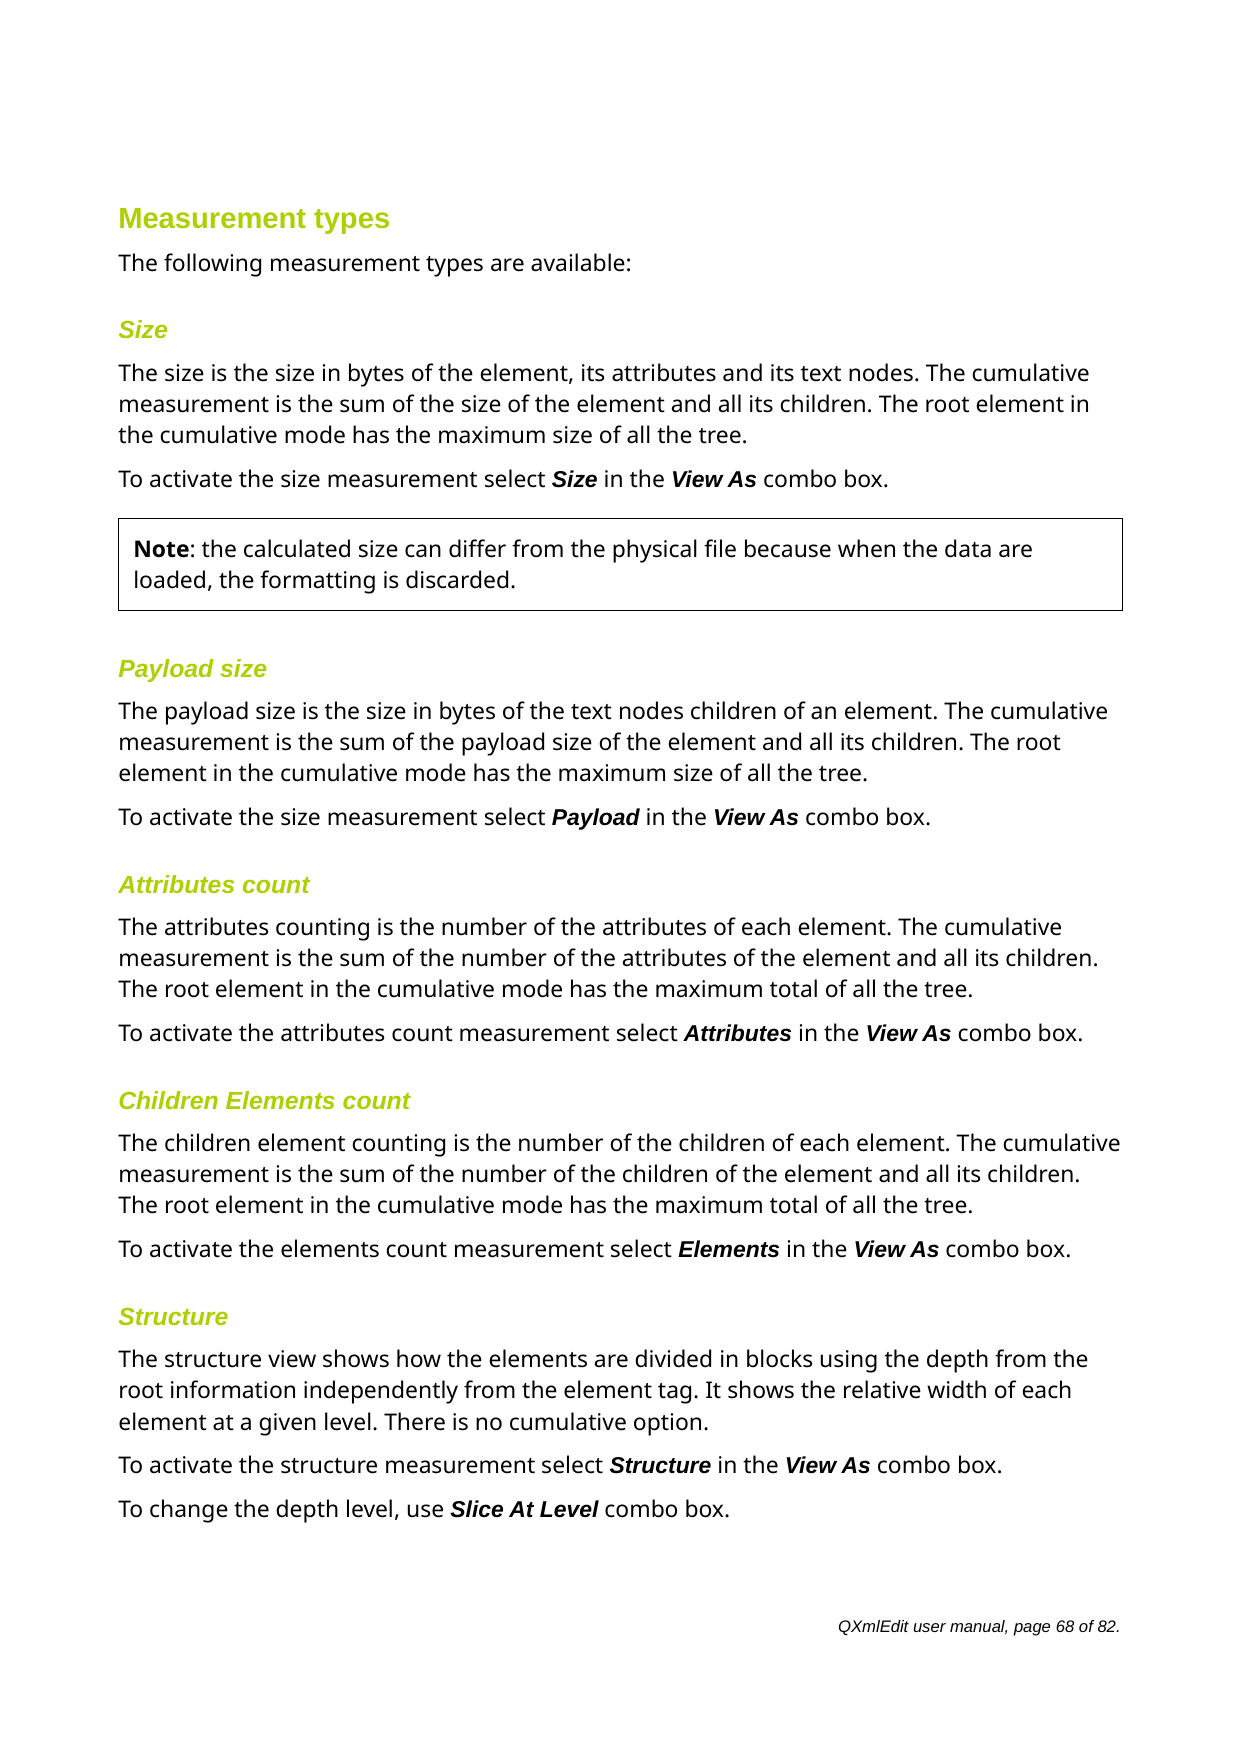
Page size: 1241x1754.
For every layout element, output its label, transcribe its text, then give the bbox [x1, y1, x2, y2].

text The children element counting is the number of the children of each element. The cumulative measurement is the sum of the number of the children of the element and all its children. The root element in the cumulative mode has the maximum total of all the tree. [118, 1127, 1122, 1221]
text To activate the structure measurement select Structure in the View As combo box. [118, 1449, 1122, 1481]
text To change the depth level, use Slice At Level combo box. [118, 1493, 1122, 1524]
subtitle Measurement types [118, 201, 1122, 234]
subtitle Children Elements count [118, 1086, 1122, 1114]
text To activate the elements count measurement select Elements in the View As combo box. [118, 1233, 1122, 1264]
text To activate the size measurement select Size in the View As combo box. [118, 463, 1122, 494]
subtitle Structure [118, 1302, 1122, 1331]
text To activate the attributes count measurement select Attributes in the View As combo box. [118, 1017, 1122, 1048]
subtitle Attributes count [118, 870, 1122, 898]
text To activate the size measurement select Payload in the View As combo box. [118, 801, 1122, 832]
text The attributes counting is the number of the attributes of each element. The cumulative measurement is the sum of the number of the attributes of the element and all its children. The root element in the cumulative mode has the maximum total of all the tree. [118, 911, 1122, 1005]
text The following measurement types are available: [118, 247, 1122, 278]
subtitle Size [118, 315, 1122, 344]
subtitle Payload size [118, 654, 1122, 682]
text The structure view shows how the elements are divided in blocks using the depth from the root information independently from the element tag. It shows the relative width of each element at a given level. There is no cumulative option. [118, 1343, 1122, 1437]
text The size is the size in bytes of the element, its attributes and its text nodes. The cumulative measurement is the sum of the size of the element and all its children. The root element in the cumulative mode has the maximum size of all the tree. [118, 356, 1122, 450]
text The payload size is the size in bytes of the text nodes children of an element. The cumulative measurement is the sum of the payload size of the element and all its children. The root element in the cumulative mode has the maximum size of all the tree. [118, 695, 1122, 789]
text Note: the calculated size can differ from the physical file because when the data are loaded, the formatting is discarded. [119, 519, 1122, 610]
